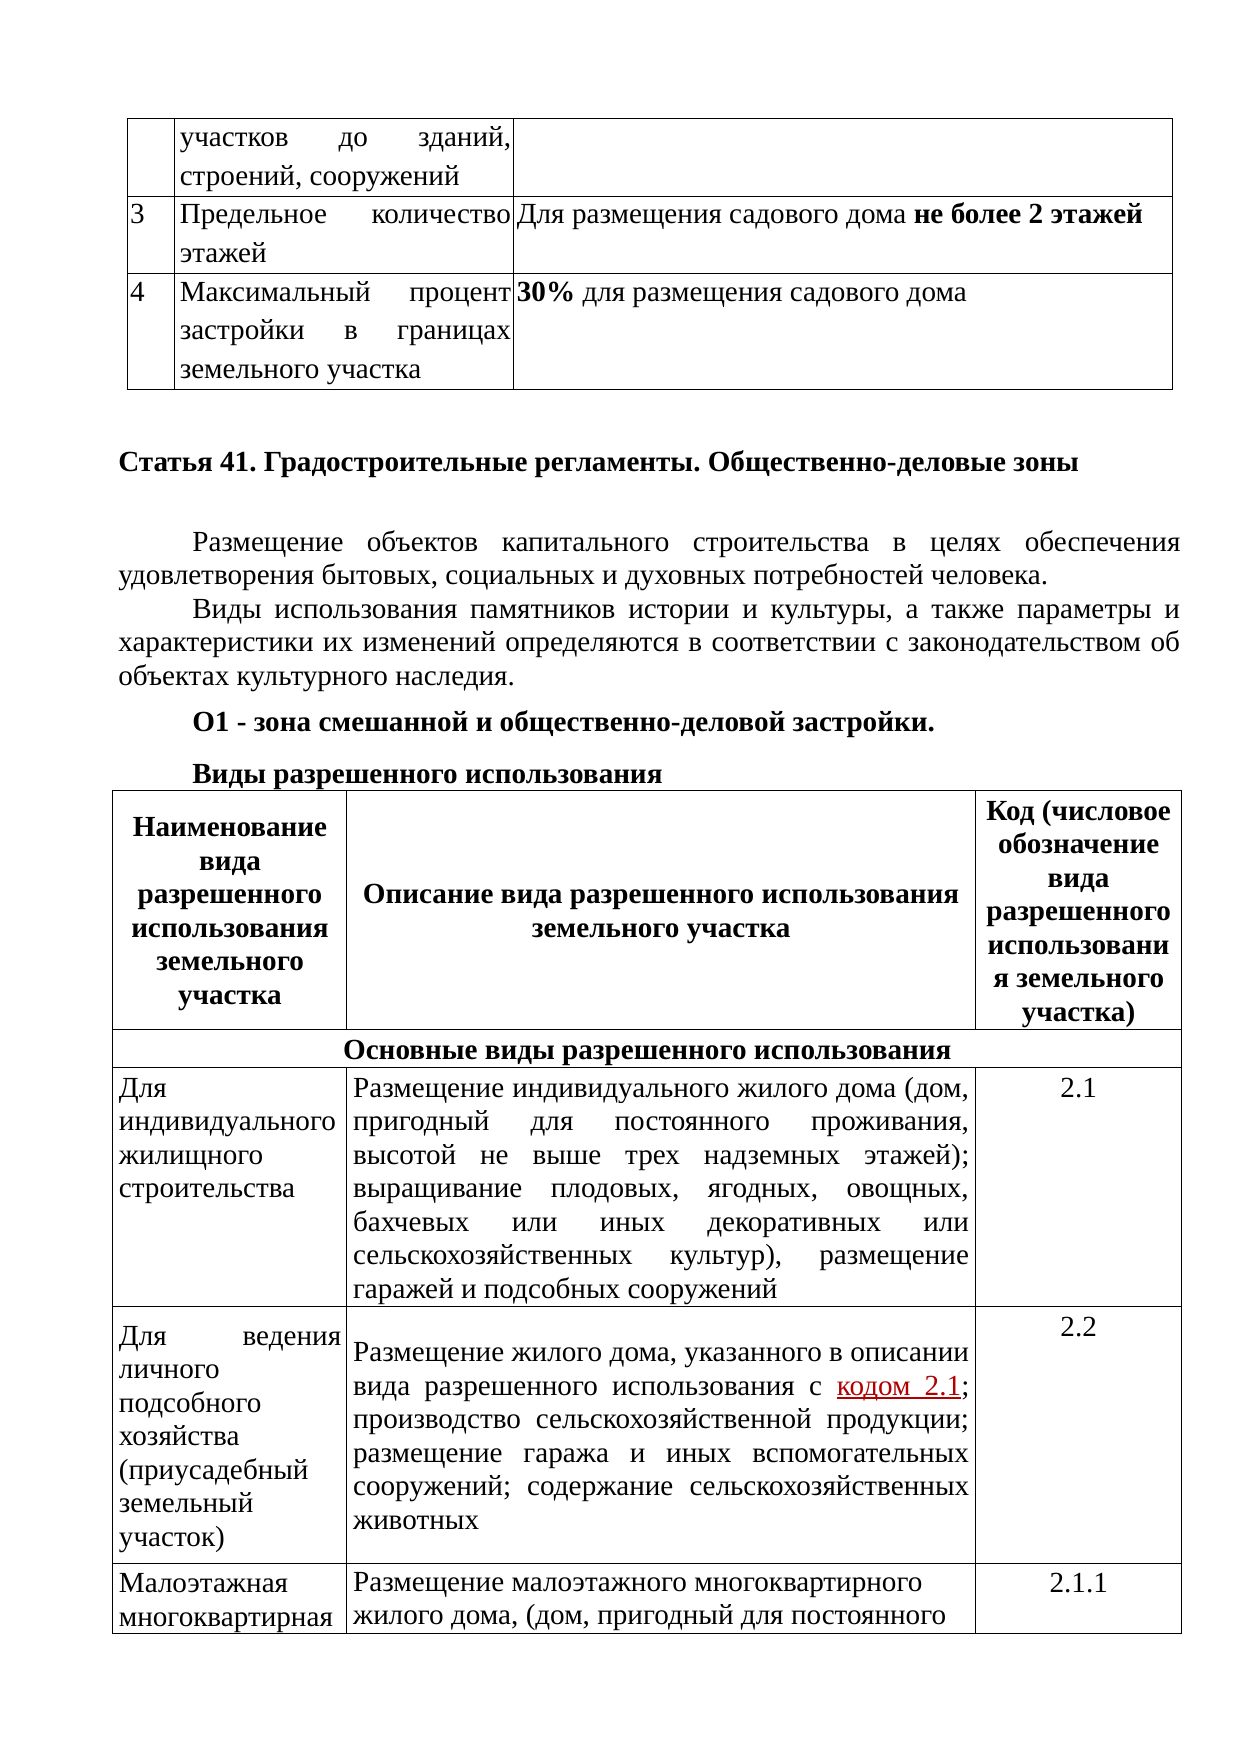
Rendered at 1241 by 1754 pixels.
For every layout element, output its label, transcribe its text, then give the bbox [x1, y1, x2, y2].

text Размещение объектов капитального строительства в целях обеспечения удовлетворения бытовых, социальных и духовных потребностей человека. [118, 524, 1181, 591]
table_cell Размещение индивидуального жилого дома (дом, пригодный для постоянного проживания, высотой не выше трех надземных этажей); выращивание плодовых, ягодных, овощных, бахчевых или иных декоративных или сельскохозяйственных культур), размещение гаражей и подсобных сооружений [347, 1068, 975, 1306]
table_cell 2.1 [976, 1068, 1181, 1306]
table_cell Размещение малоэтажного многоквартирного жилого дома, (дом, пригодный для постоянного [347, 1564, 975, 1633]
table_cell участков до зданий, строений, сооружений [175, 119, 513, 196]
table_cell Предельное количество этажей [175, 197, 513, 273]
table_cell Для размещения садового дома не более 2 этажей [514, 197, 1172, 273]
table_cell [128, 119, 174, 196]
text Виды разрешенного использования [118, 756, 1181, 790]
table_cell Основные виды разрешенного использования [113, 1030, 1181, 1067]
table_cell 2.1.1 [976, 1564, 1181, 1633]
table_cell 3 [128, 197, 174, 273]
table_cell 4 [128, 274, 174, 389]
table_header Описание вида разрешенного использования земельного участка [347, 791, 975, 1029]
table_cell [514, 119, 1172, 196]
table_header Код (числовое обозначение вида разрешенного использования земельного участка) [976, 791, 1181, 1029]
subtitle Статья 41. Градостроительные регламенты. Общественно-деловые зоны [118, 444, 1181, 478]
table_cell 30% для размещения садового дома [514, 274, 1172, 389]
table_cell 2.2 [976, 1307, 1181, 1563]
subtitle О1 - зона смешанной и общественно-деловой застройки. [118, 704, 1181, 738]
table_cell Для ведения личного подсобного хозяйства (приусадебный земельный участок) [113, 1307, 346, 1563]
table_cell Размещение жилого дома, указанного в описании вида разрешенного использования с кодом 2.1; производство сельскохозяйственной продукции; размещение гаража и иных вспомогательных сооружений; содержание сельскохозяйственных животных [347, 1307, 975, 1563]
text Виды использования памятников истории и культуры, а также параметры и характеристики их изменений определяются в соответствии с законодательством об объектах культурного наследия. [118, 591, 1181, 692]
table_cell Для индивидуального жилищного строительства [113, 1068, 346, 1306]
table_cell Малоэтажная многоквартирная [113, 1564, 346, 1633]
table_header Наименование вида разрешенного использования земельного участка [113, 791, 346, 1029]
table_cell Максимальный процент застройки в границах земельного участка [175, 274, 513, 389]
